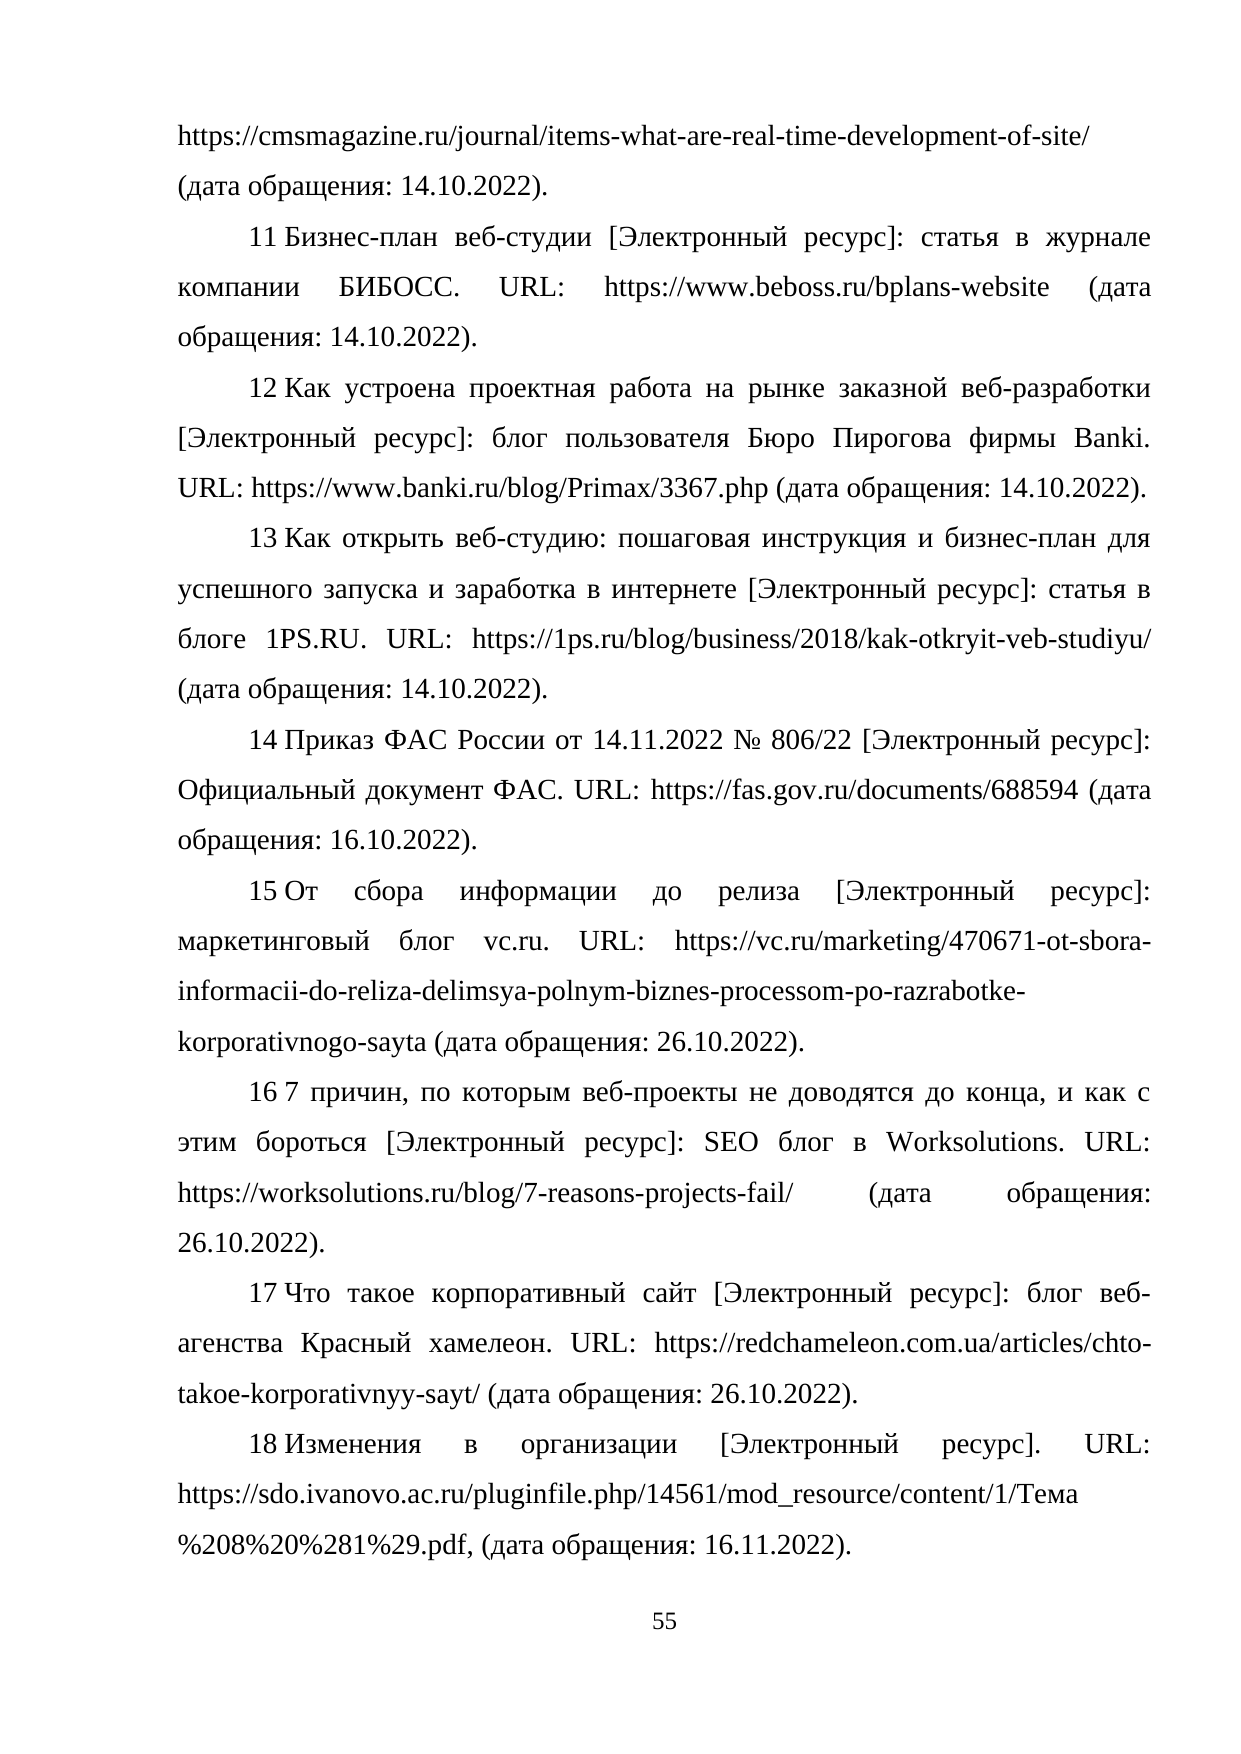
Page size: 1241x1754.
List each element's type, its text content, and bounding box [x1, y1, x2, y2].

list Бизнес-план веб-студии [Электронный ресурс]: статья в журнале компании БИБОСС. URL: https://www.beboss.ru/bplans-website (дата обращения: 14.10.2022). [177, 219, 1152, 353]
list Приказ ФАС России от 14.11.2022 № 806/22 [Электронный ресурс]: Официальный документ ФАС. URL: https://fas.gov.ru/documents/688594 (дата обращения: 16.10.2022). [177, 722, 1152, 856]
list Как устроена проектная работа на рынке заказной веб-разработки [Электронный ресурс]: блог пользователя Бюро Пирогова фирмы Banki. URL: https://www.banki.ru/blog/Primax/3367.php (дата обращения: 14.10.2022). [177, 370, 1152, 504]
list Как открыть веб-студию: пошаговая инструкция и бизнес-план для успешного запуска и заработка в интернете [Электронный ресурс]: статья в блоге 1PS.RU. URL: https://1ps.ru/blog/business/2018/kak-otkryit-veb-studiyu/ (дата обращения: 14.10.2022). [177, 521, 1152, 705]
list 7 причин, по которым веб-проекты не доводятся до конца, и как с этим бороться [Электронный ресурс]: SEO блог в Worksolutions. URL: https://worksolutions.ru/blog/7-reasons-projects-fail/ (дата обращения: 26.10.2022). [177, 1074, 1152, 1258]
list От сбора информации до релиза [Электронный ресурс]: маркетинговый блог vc.ru. URL: https://vc.ru/marketing/470671-ot-sbora-informacii-do-reliza-delimsya-polnym-biznes-processom-po-razrabotke-korporativnogo-sayta (дата обращения: 26.10.2022). [177, 873, 1152, 1057]
list https://cmsmagazine.ru/journal/items-what-are-real-time-development-of-site/ (дата обращения: 14.10.2022). [177, 118, 1152, 202]
list Что такое корпоративный сайт [Электронный ресурс]: блог веб-агенства Красный хамелеон. URL: https://redchameleon.com.ua/articles/chto-takoe-korporativnyy-sayt/ (дата обращения: 26.10.2022). [177, 1275, 1152, 1409]
list Изменения в организации [Электронный ресурс]. URL: https://sdo.ivanovo.ac.ru/pluginfile.php/14561/mod_resource/content/1/Тема%208%20%281%29.pdf, (дата обращения: 16.11.2022). [177, 1426, 1152, 1560]
